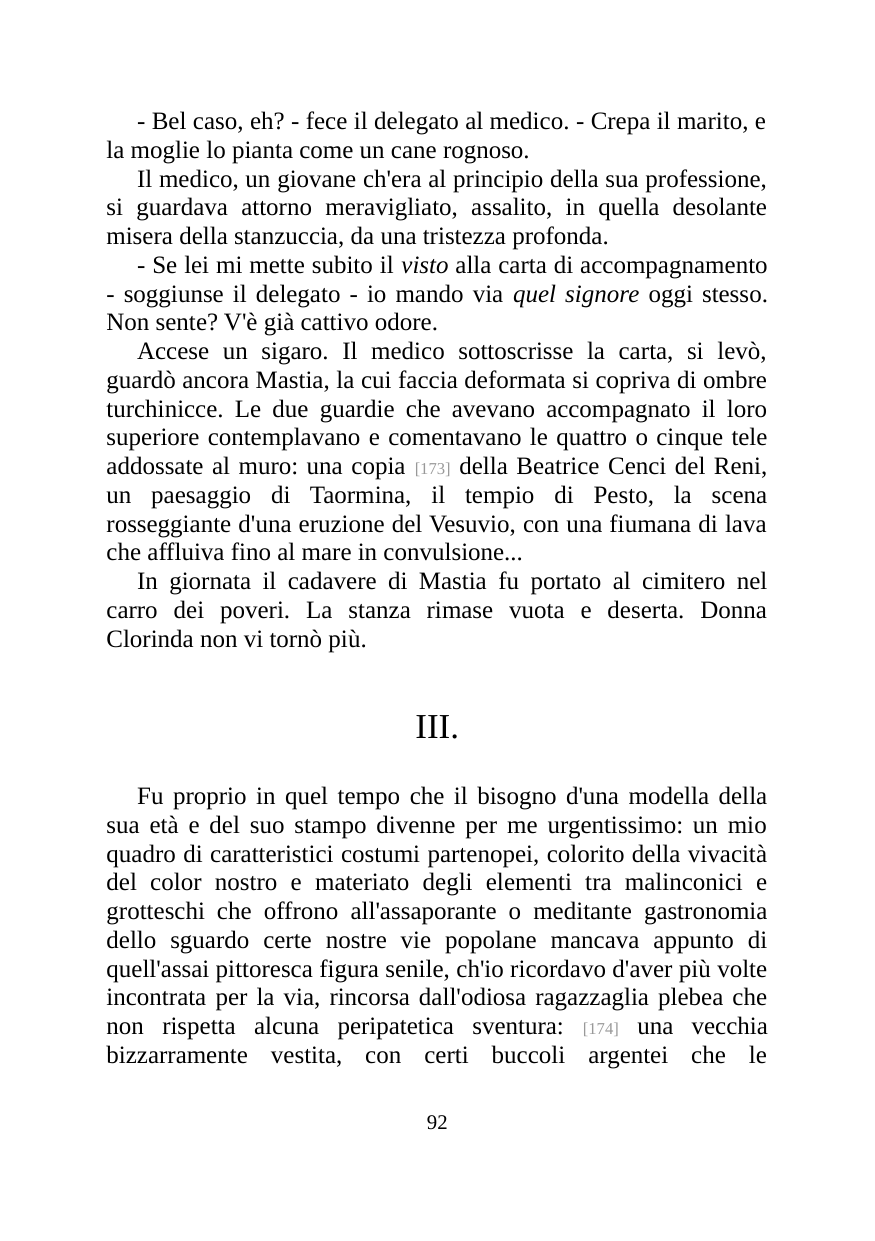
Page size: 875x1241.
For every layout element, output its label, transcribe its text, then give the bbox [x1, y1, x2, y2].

text Fu proprio in quel tempo che il bisogno d'una modella della sua età e del suo stampo divenne per me urgentissimo: un mio quadro di caratteristici costumi partenopei, colorito della vivacità del color nostro e materiato degli elementi tra malinconici e grotteschi che offrono all'assaporante o meditante gastronomia dello sguardo certe nostre vie popolane mancava appunto di quell'assai pittoresca figura senile, ch'io ricordavo d'aver più volte incontrata per la via, rincorsa dall'odiosa ragazzaglia plebea che non rispetta alcuna peripatetica sventura: [174] una vecchia bizzarramente vestita, con certi buccoli argentei che le [106, 781, 768, 1069]
text - Bel caso, eh? - fece il delegato al medico. - Crepa il marito, e la moglie lo pianta come un cane rognoso. [106, 106, 768, 164]
text Il medico, un giovane ch'era al principio della sua professione, si guardava attorno meravigliato, assalito, in quella desolante misera della stanzuccia, da una tristezza profonda. [106, 164, 768, 250]
text Accese un sigaro. Il medico sottoscrisse la carta, si levò, guardò ancora Mastia, la cui faccia deformata si copriva di ombre turchinicce. Le due guardie che avevano accompagnato il loro superiore contemplavano e comentavano le quattro o cinque tele addossate al muro: una copia [173] della Beatrice Cenci del Reni, un paesaggio di Taormina, il tempio di Pesto, la scena rosseggiante d'una eruzione del Vesuvio, con una fiumana di lava che affluiva fino al mare in convulsione... [106, 336, 768, 566]
subtitle III. [106, 706, 768, 746]
text In giornata il cadavere di Mastia fu portato al cimitero nel carro dei poveri. La stanza rimase vuota e deserta. Donna Clorinda non vi tornò più. [106, 566, 768, 652]
text - Se lei mi mette subito il visto alla carta di accompagnamento - soggiunse il delegato - io mando via quel signore oggi stesso. Non sente? V'è già cattivo odore. [106, 250, 768, 336]
